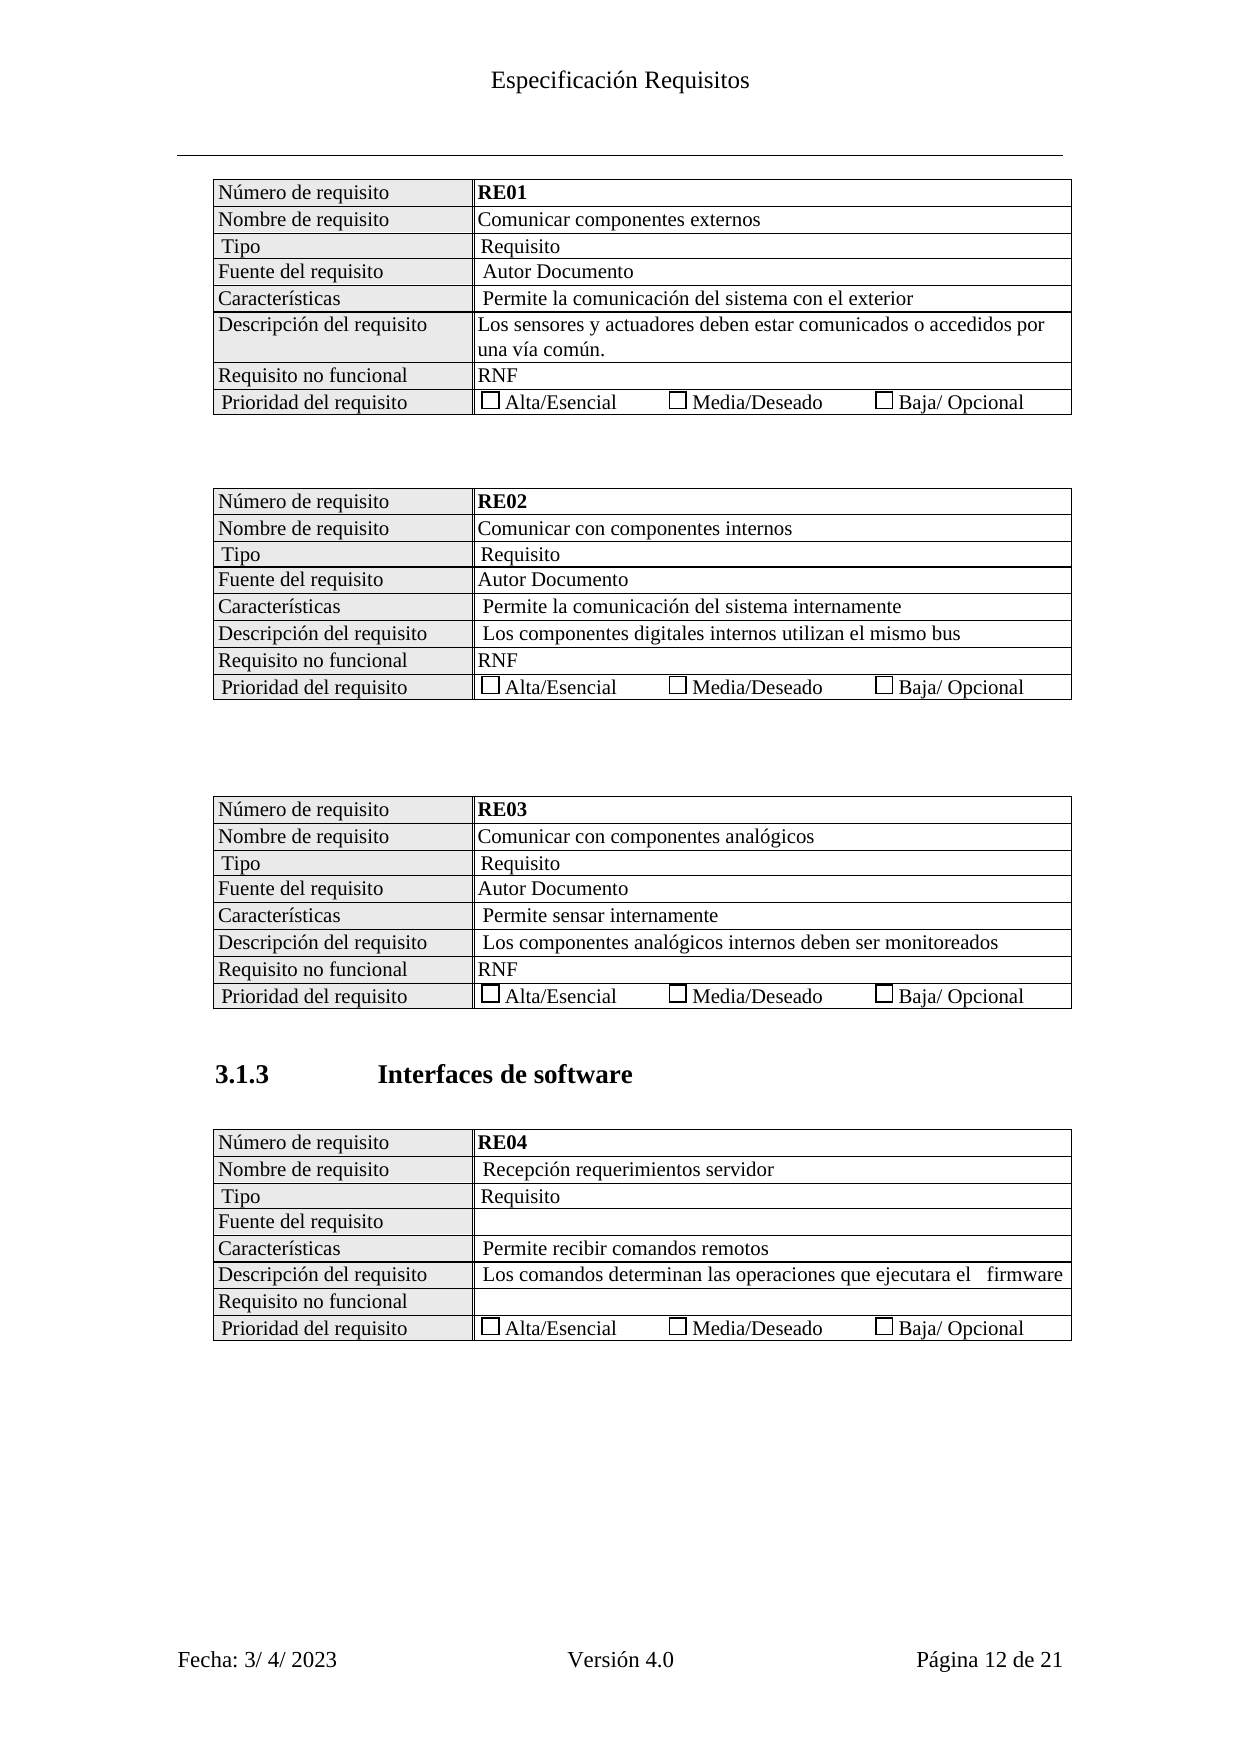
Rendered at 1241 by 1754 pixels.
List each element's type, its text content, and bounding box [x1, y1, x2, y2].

table_cell Autor Documento [475, 876, 1071, 902]
table_cell [475, 1289, 1071, 1315]
table_cell [661, 1184, 1071, 1208]
table_cell Los componentes analógicos internos deben ser monitoreados [475, 930, 1071, 956]
subtitle Interfaces de software [215, 1058, 1063, 1089]
table_cell Comunicar componentes externos [475, 207, 1071, 232]
table_cell Descripción del requisito [214, 930, 472, 956]
table_cell Tipo [214, 542, 472, 566]
table_cell Media/Deseado [661, 390, 867, 414]
table_cell Nombre de requisito [214, 824, 472, 850]
table_cell Permite recibir comandos remotos [475, 1236, 1071, 1261]
table_cell Prioridad del requisito [214, 1316, 472, 1340]
table_cell Permite la comunicación del sistema con el exterior [475, 286, 1071, 311]
table_cell Permite la comunicación del sistema internamente [475, 594, 1071, 620]
table_cell Nombre de requisito [214, 207, 472, 232]
table_cell Requisito [475, 851, 661, 875]
table_cell Alta/Esencial [475, 1316, 661, 1340]
table_cell Prioridad del requisito [214, 675, 472, 699]
table_cell Tipo [214, 1184, 472, 1208]
table_cell Comunicar con componentes analógicos [475, 824, 1071, 850]
table_cell Media/Deseado [661, 984, 867, 1008]
table_cell Alta/Esencial [475, 984, 661, 1008]
table_cell Prioridad del requisito [214, 984, 472, 1008]
table_cell Los sensores y actuadores deben estar comunicados o accedidos por una vía común. [475, 313, 1071, 362]
table_cell [661, 234, 1071, 258]
table_cell Los componentes digitales internos utilizan el mismo bus [475, 621, 1071, 647]
table_cell Características [214, 594, 472, 620]
table_cell Baja/ Opcional [867, 984, 1071, 1008]
table_cell Características [214, 286, 472, 311]
table_cell Tipo [214, 234, 472, 258]
table_cell Comunicar con componentes internos [475, 515, 1071, 541]
table_cell Características [214, 1236, 472, 1261]
table_cell Requisito [475, 1184, 661, 1208]
table_cell Requisito [475, 234, 661, 258]
table_cell [661, 542, 1071, 566]
table_cell Requisito no funcional [214, 1289, 472, 1315]
table_header RE04 [475, 1130, 1071, 1156]
table_cell RNF [475, 648, 1071, 674]
table_cell Descripción del requisito [214, 313, 472, 362]
table_cell Prioridad del requisito [214, 390, 472, 414]
table_header Número de requisito [214, 1130, 472, 1156]
table_cell RNF [475, 957, 1071, 983]
table_cell Media/Deseado [661, 675, 867, 699]
table_cell Descripción del requisito [214, 621, 472, 647]
table_header Número de requisito [214, 797, 472, 823]
table_cell Requisito [475, 542, 661, 566]
table_cell Fuente del requisito [214, 568, 472, 593]
table_cell Permite sensar internamente [475, 903, 1071, 929]
table_cell Media/Deseado [661, 1316, 867, 1340]
table_cell Fuente del requisito [214, 1209, 472, 1234]
table_cell Alta/Esencial [475, 675, 661, 699]
table_cell Tipo [214, 851, 472, 875]
table_cell Características [214, 903, 472, 929]
table_cell Nombre de requisito [214, 515, 472, 541]
table_header RE03 [475, 797, 1071, 823]
table_cell Alta/Esencial [475, 390, 661, 414]
table_header RE02 [475, 489, 1071, 514]
table_cell [661, 851, 1071, 875]
table_cell Requisito no funcional [214, 363, 472, 389]
table_cell Autor Documento [475, 259, 1071, 284]
table_header Número de requisito [214, 180, 472, 206]
table_cell Los comandos determinan las operaciones que ejecutara el firmware [475, 1263, 1071, 1288]
table_cell Autor Documento [475, 568, 1071, 593]
table_header Número de requisito [214, 489, 472, 514]
table_cell RNF [475, 363, 1071, 389]
table_cell Fuente del requisito [214, 259, 472, 284]
table_cell Baja/ Opcional [867, 675, 1071, 699]
table_cell Requisito no funcional [214, 648, 472, 674]
table_cell Descripción del requisito [214, 1263, 472, 1288]
table_cell Recepción requerimientos servidor [475, 1157, 1071, 1182]
table_cell Baja/ Opcional [867, 1316, 1071, 1340]
table_cell [475, 1209, 1071, 1234]
table_cell Requisito no funcional [214, 957, 472, 983]
table_cell Nombre de requisito [214, 1157, 472, 1182]
table_header RE01 [475, 180, 1071, 206]
table_cell Fuente del requisito [214, 876, 472, 902]
table_cell Baja/ Opcional [867, 390, 1071, 414]
